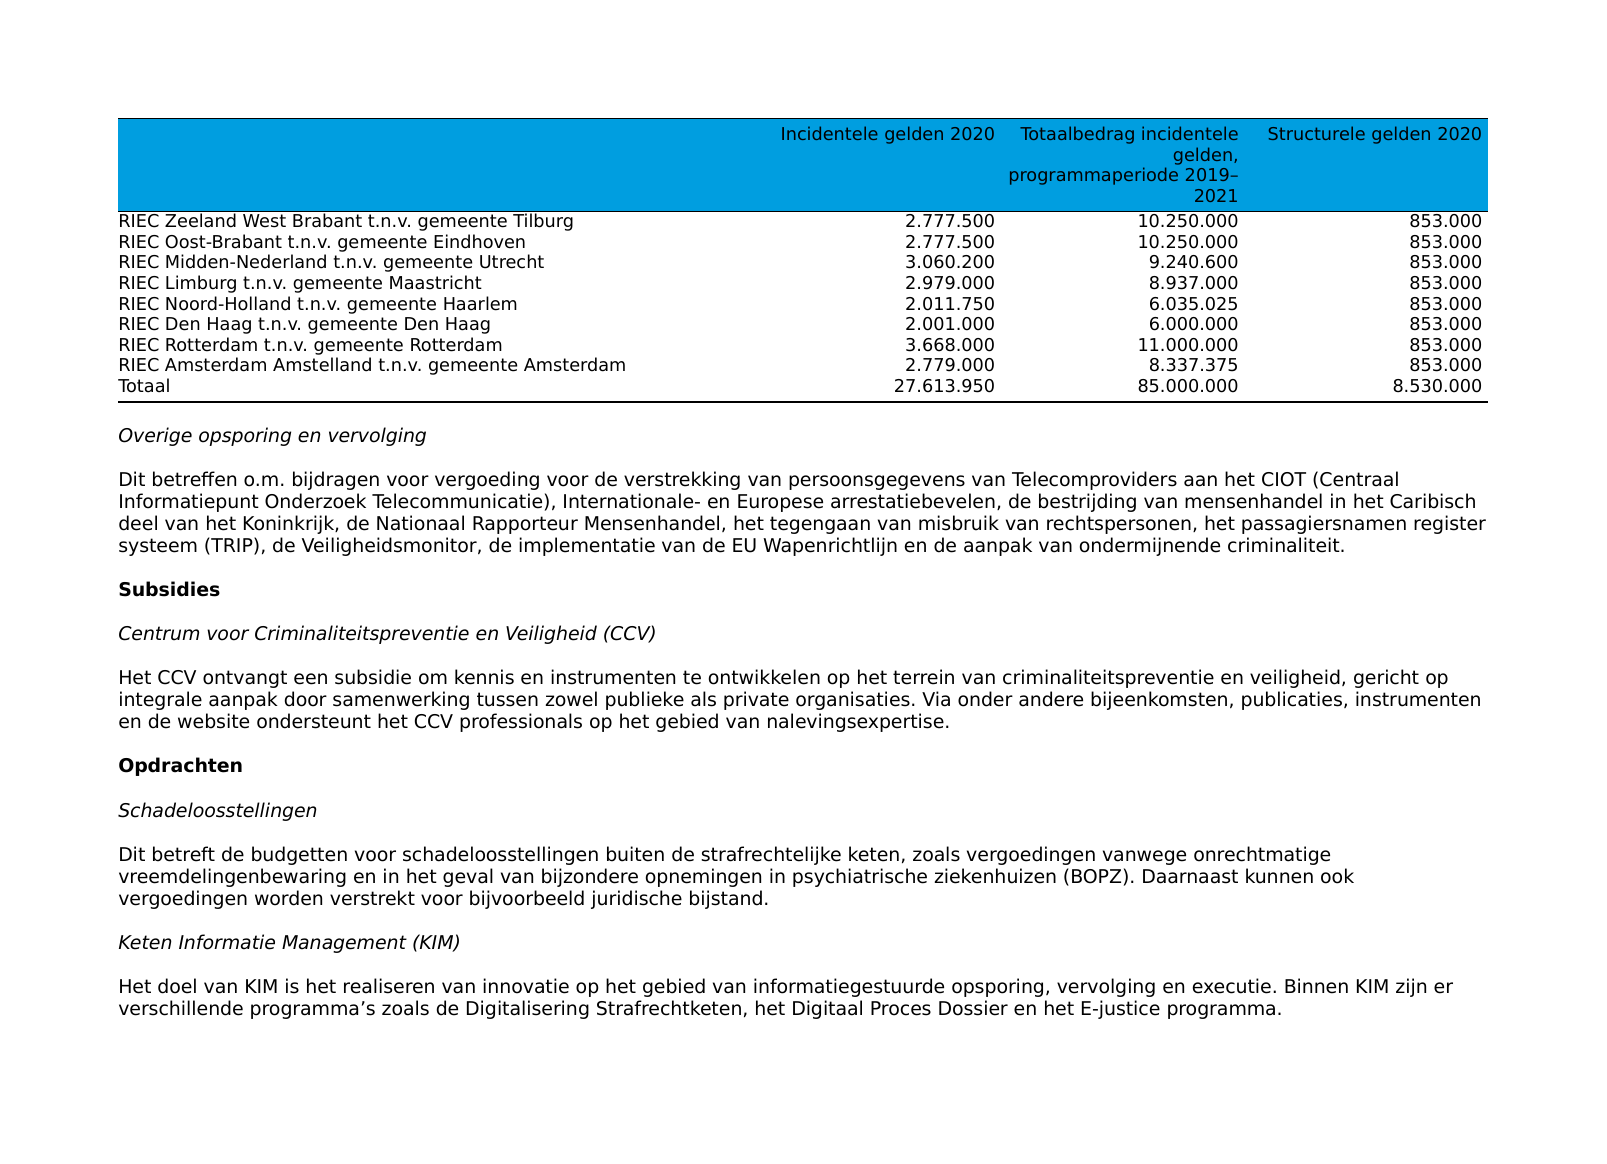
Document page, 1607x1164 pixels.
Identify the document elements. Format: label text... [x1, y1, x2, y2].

subtitle Keten Informatie Management (KIM) [118, 932, 1488, 954]
table_cell 85.000.000 [1001, 376, 1244, 401]
table_cell 853.000 [1245, 294, 1488, 314]
table_cell Totaal [118, 376, 757, 401]
table_header Structurele gelden 2020 [1245, 119, 1488, 211]
table_cell 853.000 [1245, 355, 1488, 376]
table_cell RIEC Midden-Nederland t.n.v. gemeente Utrecht [118, 252, 757, 273]
table_cell RIEC Limburg t.n.v. gemeente Maastricht [118, 273, 757, 293]
text Het doel van KIM is het realiseren van innovatie op het gebied van informatiegestuurde opsporing, vervolging en executie. Binnen KIM zijn er verschillende programma’s zoals de Digitalisering Strafrechtketen, het Digitaal Proces Dossier en het E-justice programma. [118, 976, 1488, 1020]
table_cell 10.250.000 [1001, 232, 1244, 252]
text Het CCV ontvangt een subsidie om kennis en instrumenten te ontwikkelen op het terrein van criminaliteitspreventie en veiligheid, gericht op integrale aanpak door samenwerking tussen zowel publieke als private organisaties. Via onder andere bijeenkomsten, publicaties, instrumenten en de website ondersteunt het CCV professionals op het gebied van nalevingsexpertise. [118, 667, 1488, 733]
table_cell 11.000.000 [1001, 335, 1244, 355]
table_cell RIEC Amsterdam Amstelland t.n.v. gemeente Amsterdam [118, 355, 757, 376]
table_cell 6.000.000 [1001, 314, 1244, 335]
subtitle Subsidies [118, 579, 1488, 601]
table_cell 853.000 [1245, 273, 1488, 293]
text Dit betreffen o.m. bijdragen voor vergoeding voor de verstrekking van persoonsgegevens van Telecomproviders aan het CIOT (Centraal Informatiepunt Onderzoek Telecommunicatie), Internationale- en Europese arrestatiebevelen, de bestrijding van mensenhandel in het Caribisch deel van het Koninkrijk, de Nationaal Rapporteur Mensenhandel, het tegengaan van misbruik van rechtspersonen, het passagiersnamen register systeem (TRIP), de Veiligheidsmonitor, de implementatie van de EU Wapenrichtlijn en de aanpak van ondermijnende criminaliteit. [118, 469, 1488, 557]
table_cell 8.337.375 [1001, 355, 1244, 376]
text Dit betreft de budgetten voor schadeloosstellingen buiten de strafrechtelijke keten, zoals vergoedingen vanwege onrechtmatige vreemdelingenbewaring en in het geval van bijzondere opnemingen in psychiatrische ziekenhuizen (BOPZ). Daarnaast kunnen ook vergoedingen worden verstrekt voor bijvoorbeeld juridische bijstand. [118, 844, 1488, 909]
table_cell 2.979.000 [758, 273, 1001, 293]
table_cell RIEC Oost-Brabant t.n.v. gemeente Eindhoven [118, 232, 757, 252]
subtitle Opdrachten [118, 755, 1488, 777]
table_cell 853.000 [1245, 314, 1488, 335]
table_cell 2.779.000 [758, 355, 1001, 376]
table_cell 2.777.500 [758, 232, 1001, 252]
table_cell 853.000 [1245, 232, 1488, 252]
table_cell 2.011.750 [758, 294, 1001, 314]
subtitle Centrum voor Criminaliteitspreventie en Veiligheid (CCV) [118, 623, 1488, 645]
table_cell 853.000 [1245, 212, 1488, 232]
table_cell 853.000 [1245, 335, 1488, 355]
table_cell 27.613.950 [758, 376, 1001, 401]
table_header Totaalbedrag incidentele gelden, programmaperiode 2019–2021 [1001, 119, 1244, 211]
table_cell 2.777.500 [758, 212, 1001, 232]
table_cell 10.250.000 [1001, 212, 1244, 232]
table_cell RIEC Zeeland West Brabant t.n.v. gemeente Tilburg [118, 212, 757, 232]
subtitle Overige opsporing en vervolging [118, 424, 1488, 447]
table_cell RIEC Den Haag t.n.v. gemeente Den Haag [118, 314, 757, 335]
table_cell 3.060.200 [758, 252, 1001, 273]
table_header Incidentele gelden 2020 [758, 119, 1001, 211]
table_cell RIEC Noord-Holland t.n.v. gemeente Haarlem [118, 294, 757, 314]
table_cell 853.000 [1245, 252, 1488, 273]
table_cell RIEC Rotterdam t.n.v. gemeente Rotterdam [118, 335, 757, 355]
table_cell 3.668.000 [758, 335, 1001, 355]
table_cell 2.001.000 [758, 314, 1001, 335]
table_cell 9.240.600 [1001, 252, 1244, 273]
table_header [118, 119, 757, 211]
table_cell 8.530.000 [1245, 376, 1488, 401]
table_cell 6.035.025 [1001, 294, 1244, 314]
subtitle Schadeloosstellingen [118, 799, 1488, 821]
table_cell 8.937.000 [1001, 273, 1244, 293]
